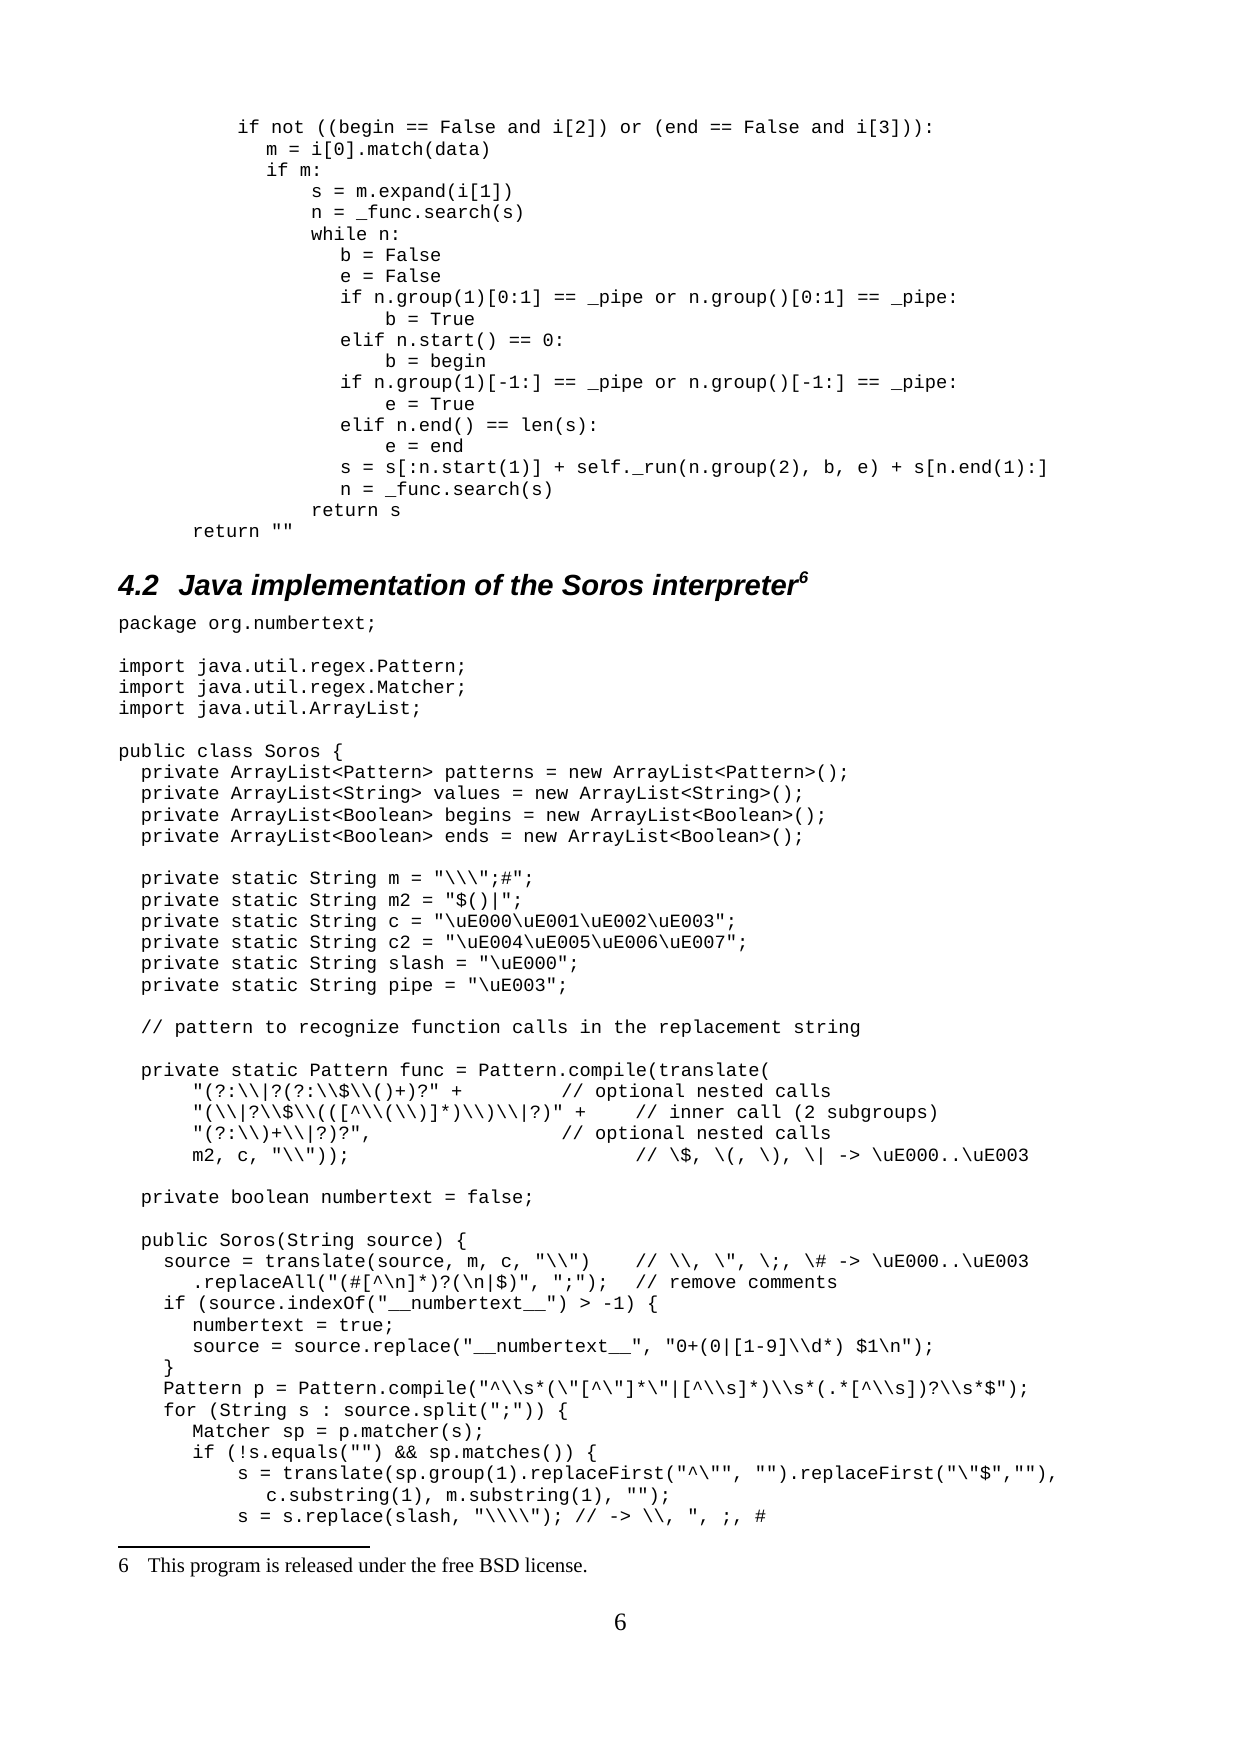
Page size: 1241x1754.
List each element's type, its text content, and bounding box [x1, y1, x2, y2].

text if n.group(1)[0:1] == _pipe or n.group()[0:1] == _pipe: [118, 288, 1122, 309]
text private static String pipe = "\uE003"; [118, 975, 1122, 997]
text n = _func.search(s) [118, 203, 1122, 224]
text e = end [118, 437, 1122, 458]
text public Soros(String source) { [118, 1230, 1122, 1252]
text private ArrayList<Pattern> patterns = new ArrayList<Pattern>(); [118, 763, 1122, 784]
text private ArrayList<Boolean> begins = new ArrayList<Boolean>(); [118, 805, 1122, 827]
text for (String s : source.split(";")) { [118, 1400, 1122, 1422]
text e = False [118, 267, 1122, 288]
text private static String c = "\uE000\uE001\uE002\uE003"; [118, 912, 1122, 933]
text private static Pattern func = Pattern.compile(translate( [118, 1060, 1122, 1082]
text b = True [118, 309, 1122, 331]
text private boolean numbertext = false; [118, 1188, 1122, 1209]
text n = _func.search(s) [118, 479, 1122, 501]
text b = False [118, 246, 1122, 267]
text b = begin [118, 352, 1122, 373]
text private ArrayList<Boolean> ends = new ArrayList<Boolean>(); [118, 827, 1122, 848]
text import java.util.regex.Pattern; [118, 657, 1122, 678]
text } [118, 1358, 1122, 1379]
text s = m.expand(i[1]) [118, 182, 1122, 203]
text if (source.indexOf("__numbertext__") > -1) { [118, 1294, 1122, 1315]
text private ArrayList<String> values = new ArrayList<String>(); [118, 784, 1122, 805]
text private static String c2 = "\uE004\uE005\uE006\uE007"; [118, 933, 1122, 954]
subtitle Java implementation of the Soros interpreter [118, 568, 1122, 602]
text s = s[:n.start(1)] + self._run(n.group(2), b, e) + s[n.end(1):] [118, 458, 1122, 479]
text return s [118, 501, 1122, 522]
text Pattern p = Pattern.compile("^\\s*(\"[^\"]*\"|[^\\s]*)\\s*(.*[^\\s])?\\s*$"); [118, 1379, 1122, 1400]
text if m: [118, 161, 1122, 182]
text return "" [118, 522, 1122, 543]
text source = source.replace("__numbertext__", "0+(0|[1-9]\\d*) $1\n"); [118, 1337, 1122, 1358]
text private static String m = "\\\";#"; [118, 869, 1122, 890]
text private static String m2 = "$()|"; [118, 890, 1122, 912]
text e = True [118, 394, 1122, 416]
text source = translate(source, m, c, "\\") // \\, \", \;, \# -> \uE000..\uE003 [118, 1252, 1122, 1273]
text This program is released under the free BSD license. [118, 1553, 1122, 1577]
text package org.numbertext; [118, 614, 1122, 635]
text s = translate(sp.group(1).replaceFirst("^\"", "").replaceFirst("\"$",""), [118, 1464, 1122, 1485]
text s = s.replace(slash, "\\\\"); // -> \\, ", ;, # [118, 1507, 1122, 1528]
text elif n.start() == 0: [118, 331, 1122, 352]
text if not ((begin == False and i[2]) or (end == False and i[3])): [118, 118, 1122, 139]
text elif n.end() == len(s): [118, 416, 1122, 437]
text if n.group(1)[-1:] == _pipe or n.group()[-1:] == _pipe: [118, 373, 1122, 394]
text .replaceAll("(#[^\n]*)?(\n|$)", ";"); // remove comments [118, 1273, 1122, 1294]
text while n: [118, 224, 1122, 246]
text m2, c, "\\")); // \$, \(, \), \| -> \uE000..\uE003 [118, 1145, 1122, 1167]
text "(?:\\)+\\|?)?", // optional nested calls [118, 1124, 1122, 1145]
text import java.util.regex.Matcher; [118, 678, 1122, 699]
text "(?:\\|?(?:\\$\\()+)?" + // optional nested calls [118, 1082, 1122, 1103]
text c.substring(1), m.substring(1), ""); [118, 1485, 1122, 1507]
text numbertext = true; [118, 1315, 1122, 1337]
text // pattern to recognize function calls in the replacement string [118, 1018, 1122, 1039]
text public class Soros { [118, 742, 1122, 763]
text Matcher sp = p.matcher(s); [118, 1422, 1122, 1443]
text if (!s.equals("") && sp.matches()) { [118, 1443, 1122, 1464]
text m = i[0].match(data) [118, 139, 1122, 161]
text import java.util.ArrayList; [118, 699, 1122, 720]
text "(\\|?\\$\\(([^\\(\\)]*)\\)\\|?)" + // inner call (2 subgroups) [118, 1103, 1122, 1124]
text private static String slash = "\uE000"; [118, 954, 1122, 975]
